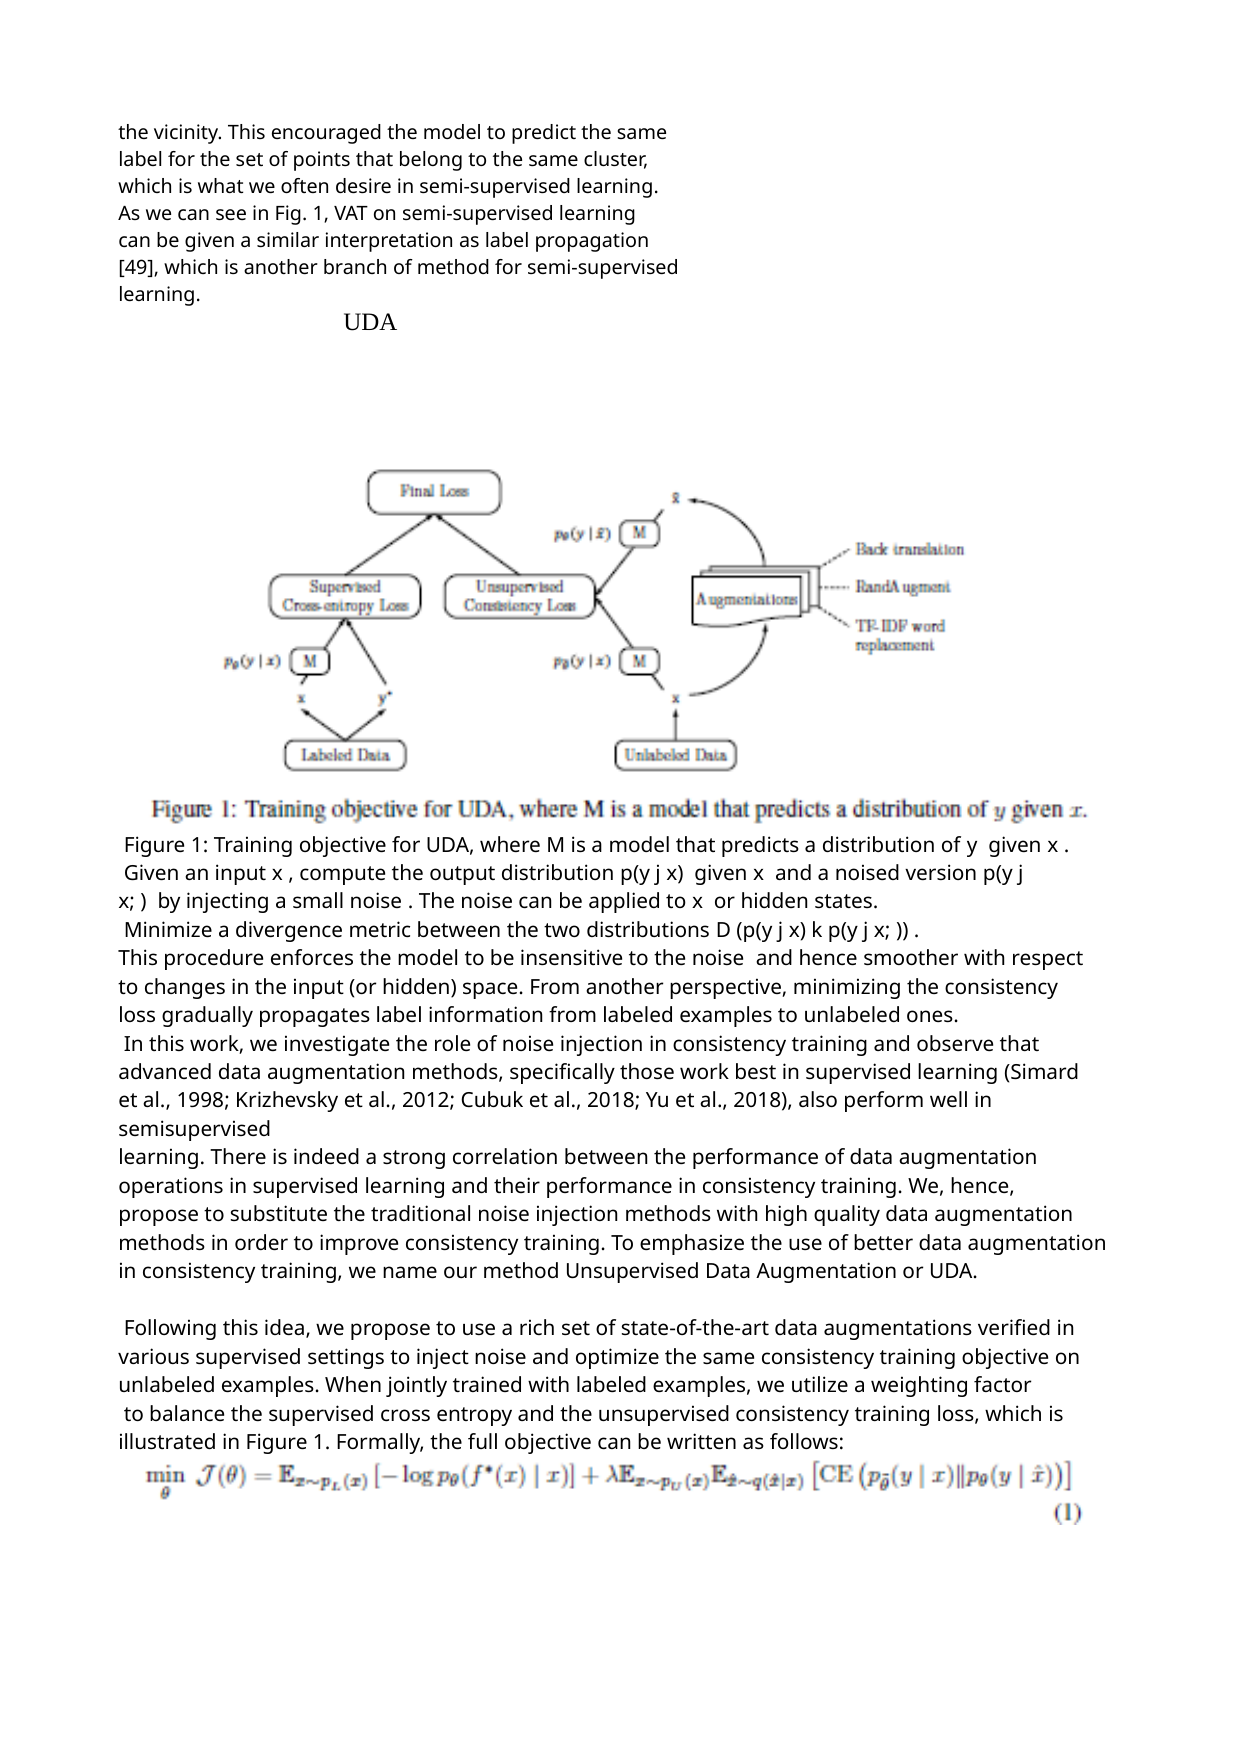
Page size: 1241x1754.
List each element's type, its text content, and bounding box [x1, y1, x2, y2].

text In this work, we investigate the role of noise injection in consistency training and observe that [118, 1029, 1122, 1057]
text Minimize a divergence metric between the two distributions D (p(y j x) k p(y j x; )) . [118, 915, 1122, 943]
text which is what we often desire in semi-supervised learning. [118, 172, 1122, 199]
text in consistency training, we name our method Unsupervised Data Augmentation or UDA. [118, 1256, 1122, 1285]
text illustrated in Figure 1. Formally, the full objective can be written as follows: [118, 1427, 1122, 1456]
text the vicinity. This encouraged the model to predict the same [118, 118, 1122, 145]
text can be given a similar interpretation as label propagation [118, 226, 1122, 253]
picture [136, 1455, 1104, 1525]
text unlabeled examples. When jointly trained with labeled examples, we utilize a weighting factor [118, 1370, 1122, 1399]
text As we can see in Fig. 1, VAT on semi-supervised learning [118, 199, 1122, 226]
picture [121, 441, 1126, 830]
text various supervised settings to inject noise and optimize the same consistency training objective on [118, 1342, 1122, 1370]
text to balance the supervised cross entropy and the unsupervised consistency training loss, which is [118, 1399, 1122, 1427]
text Following this idea, we propose to use a rich set of state-of-the-art data augmentations verified in [118, 1313, 1122, 1342]
text x; ) by injecting a small noise . The noise can be applied to x or hidden states. [118, 887, 1122, 915]
text Figure 1: Training objective for UDA, where M is a model that predicts a distribution of y given x . [118, 422, 1122, 858]
text propose to substitute the traditional noise injection methods with high quality data augmentation [118, 1199, 1122, 1228]
text advanced data augmentation methods, specifically those work best in supervised learning (Simard [118, 1057, 1122, 1086]
text loss gradually propagates label information from labeled examples to unlabeled ones. [118, 1000, 1122, 1029]
text [49], which is another branch of method for semi-supervised [118, 253, 1122, 280]
text label for the set of points that belong to the same cluster, [118, 145, 1122, 172]
text et al., 1998; Krizhevsky et al., 2012; Cubuk et al., 2018; Yu et al., 2018), also perform well in semisupervised [118, 1086, 1122, 1142]
text learning. There is indeed a strong correlation between the performance of data augmentation [118, 1142, 1122, 1171]
text Given an input x , compute the output distribution p(y j x) given x and a noised version p(y j [118, 858, 1122, 887]
text to changes in the input (or hidden) space. From another perspective, minimizing the consistency [118, 972, 1122, 1000]
text operations in supervised learning and their performance in consistency training. We, hence, [118, 1171, 1122, 1199]
text This procedure enforces the model to be insensitive to the noise and hence smoother with respect [118, 943, 1122, 972]
text learning. [118, 280, 1122, 307]
text UDA [118, 307, 1122, 336]
text methods in order to improve consistency training. To emphasize the use of better data augmentation [118, 1228, 1122, 1256]
